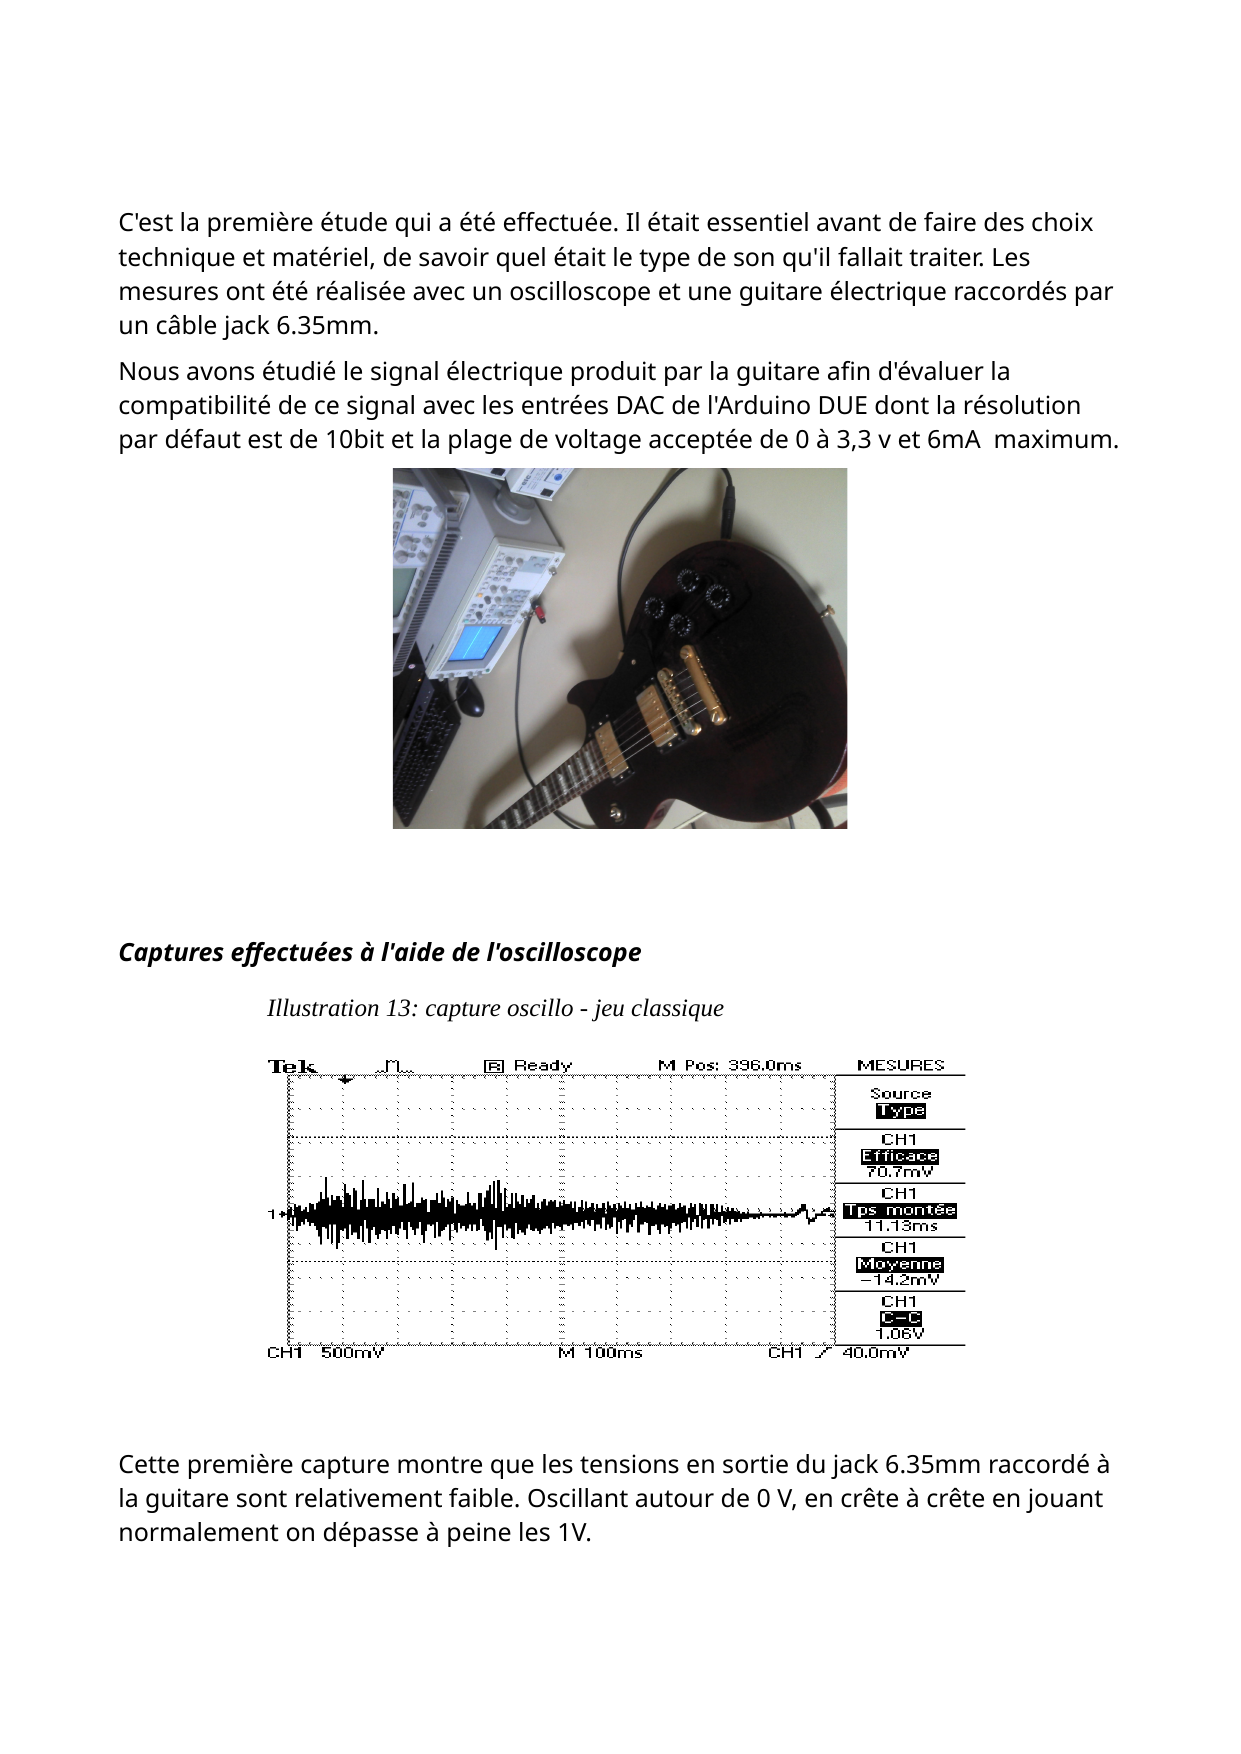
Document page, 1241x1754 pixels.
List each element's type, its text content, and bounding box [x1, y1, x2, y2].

picture [392, 468, 848, 829]
text C'est la première étude qui a été effectuée. Il était essentiel avant de faire des choix technique et matériel, de savoir quel était le type de son qu'il fallait traiter. Les mesures ont été réalisée avec un oscilloscope et une guitare électrique raccordés par un câble jack 6.35mm. [118, 205, 1122, 341]
text Illustration 13: capture oscillo - jeu classique [267, 993, 973, 1022]
text Captures effectuées à l'aide de l'oscilloscope [118, 934, 1122, 968]
text Cette première capture montre que les tensions en sortie du jack 6.35mm raccordé à la guitare sont relativement faible. Oscillant autour de 0 V, en crête à crête en jouant normalement on dépasse à peine les 1V. [118, 1446, 1122, 1548]
text Nous avons étudié le signal électrique produit par la guitare afin d'évaluer la compatibilité de ce signal avec les entrées DAC de l'Arduino DUE dont la résolution par défaut est de 10bit et la plage de voltage acceptée de 0 à 3,3 v et 6mA maximum. [118, 354, 1122, 456]
picture [266, 1059, 966, 1382]
